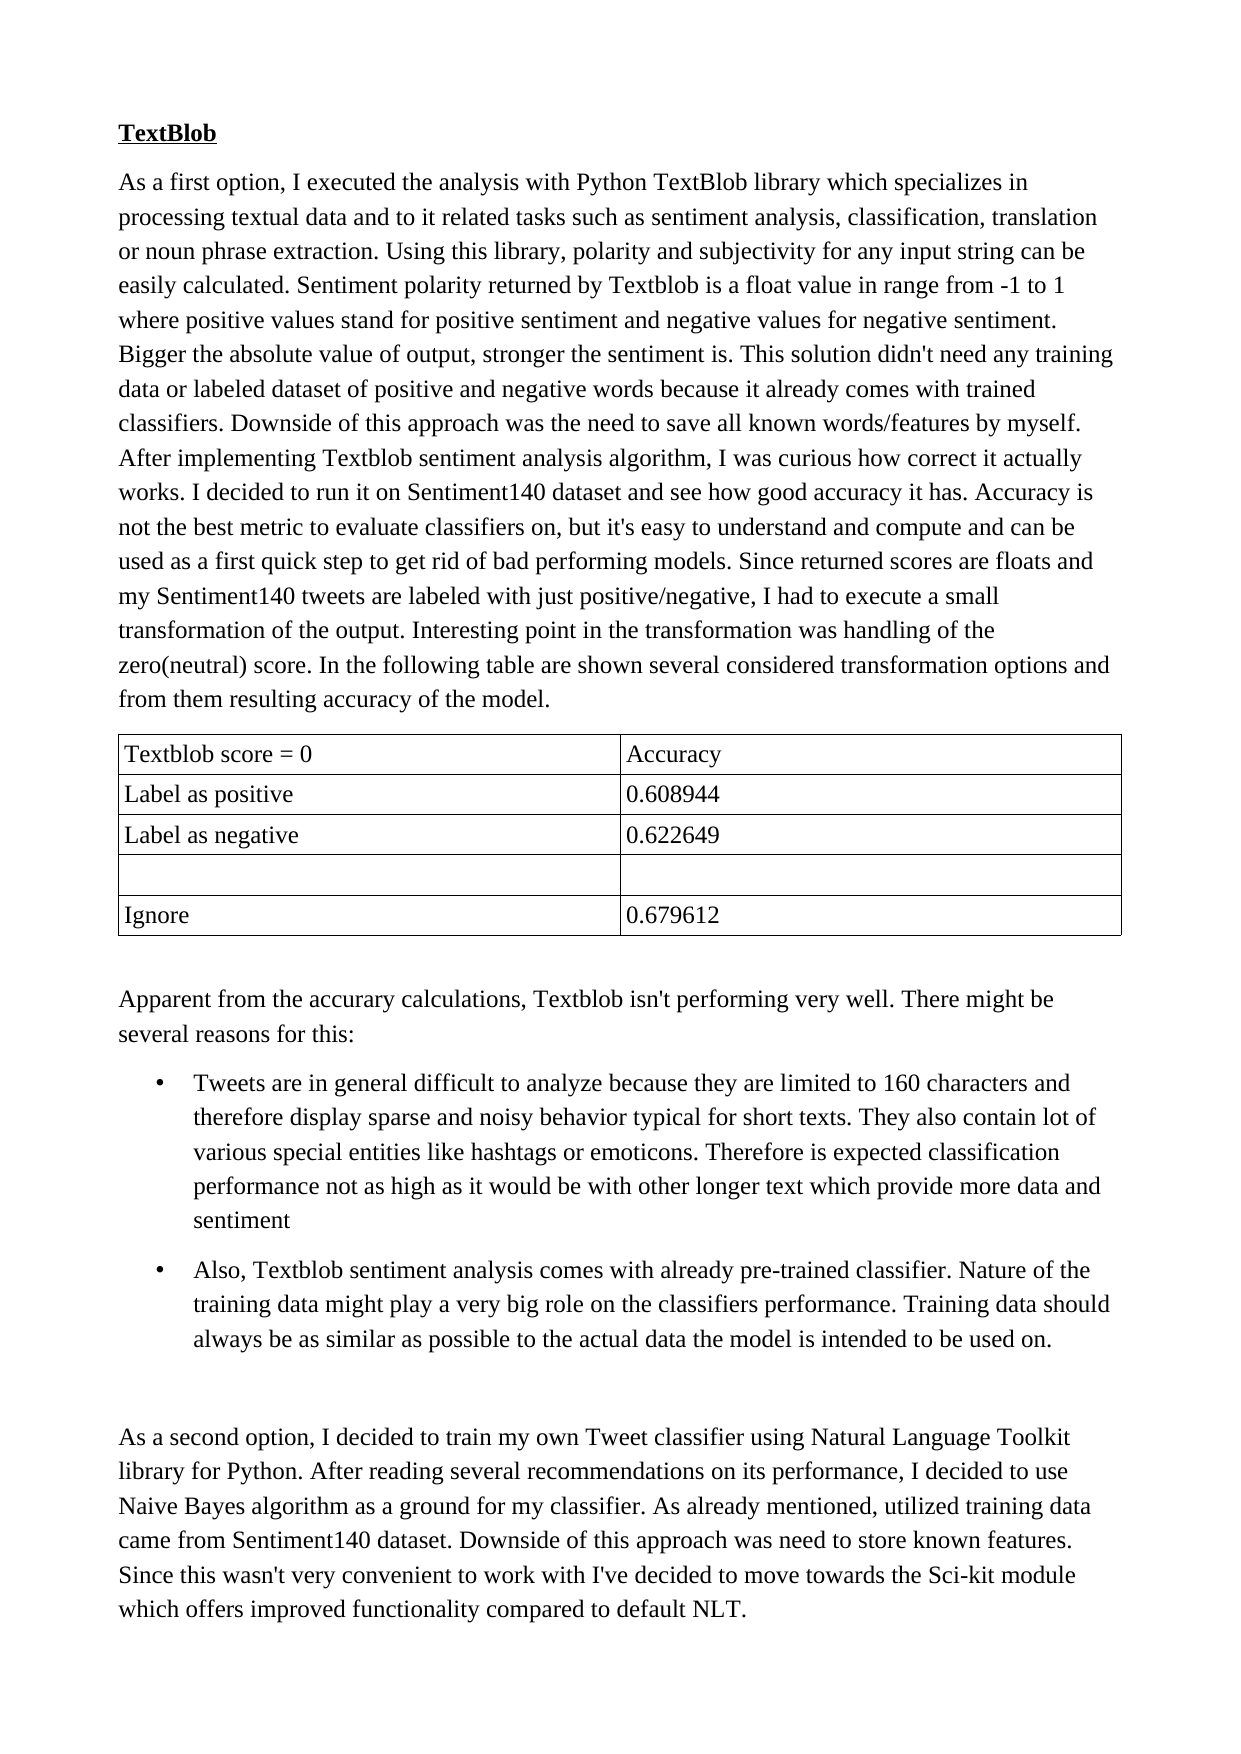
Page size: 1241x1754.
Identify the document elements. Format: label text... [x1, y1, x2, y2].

table_cell 0.679612 [621, 896, 1121, 935]
table_cell Ignore [119, 896, 620, 935]
table_cell Label as negative [119, 815, 620, 854]
table_header Textblob score = 0 [119, 735, 620, 774]
table_cell Label as positive [119, 775, 620, 814]
text As a first option, I executed the analysis with Python TextBlob library which specializes in processing textual data and to it related tasks such as sentiment analysis, classification, translation or noun phrase extraction. Using this library, polarity and subjectivity for any input string can be easily calculated. Sentiment polarity returned by Textblob is a float value in range from -1 to 1 where positive values stand for positive sentiment and negative values for negative sentiment. Bigger the absolute value of output, stronger the sentiment is. This solution didn't need any training data or labeled dataset of positive and negative words because it already comes with trained classifiers. Downside of this approach was the need to save all known words/features by myself. After implementing Textblob sentiment analysis algorithm, I was curious how correct it actually works. I decided to run it on Sentiment140 dataset and see how good accuracy it has. Accuracy is not the best metric to evaluate classifiers on, but it's easy to understand and compute and can be used as a first quick step to get rid of bad performing models. Since returned scores are floats and my Sentiment140 tweets are labeled with just positive/negative, I had to execute a small transformation of the output. Interesting point in the transformation was handling of the zero(neutral) score. In the following table are shown several considered transformation options and from them resulting accuracy of the model. [118, 167, 1122, 713]
list Tweets are in general difficult to analyze because they are limited to 160 characters and therefore display sparse and noisy behavior typical for short texts. They also contain lot of various special entities like hashtags or emoticons. Therefore is expected classification performance not as high as it would be with other longer text which provide more data and sentiment [156, 1068, 1122, 1234]
text As a second option, I decided to train my own Tweet classifier using Natural Language Toolkit library for Python. After reading several recommendations on its performance, I decided to use Naive Bayes algorithm as a ground for my classifier. As already mentioned, utilized training data came from Sentiment140 dataset. Downside of this approach was need to store known features. Since this wasn't very convenient to work with I've decided to move towards the Sci-kit module which offers improved functionality compared to default NLT. [118, 1422, 1122, 1623]
table_cell 0.622649 [621, 815, 1121, 854]
table_cell [621, 855, 1121, 895]
table_cell 0.608944 [621, 775, 1121, 814]
text Apparent from the accurary calculations, Textblob isn't performing very well. There might be several reasons for this: [118, 984, 1122, 1047]
text TextBlob [118, 118, 1122, 147]
table_header Accuracy [621, 735, 1121, 774]
table_cell [119, 855, 620, 895]
list Also, Textblob sentiment analysis comes with already pre-trained classifier. Nature of the training data might play a very big role on the classifiers performance. Training data should always be as similar as possible to the actual data the model is intended to be used on. [156, 1255, 1122, 1352]
